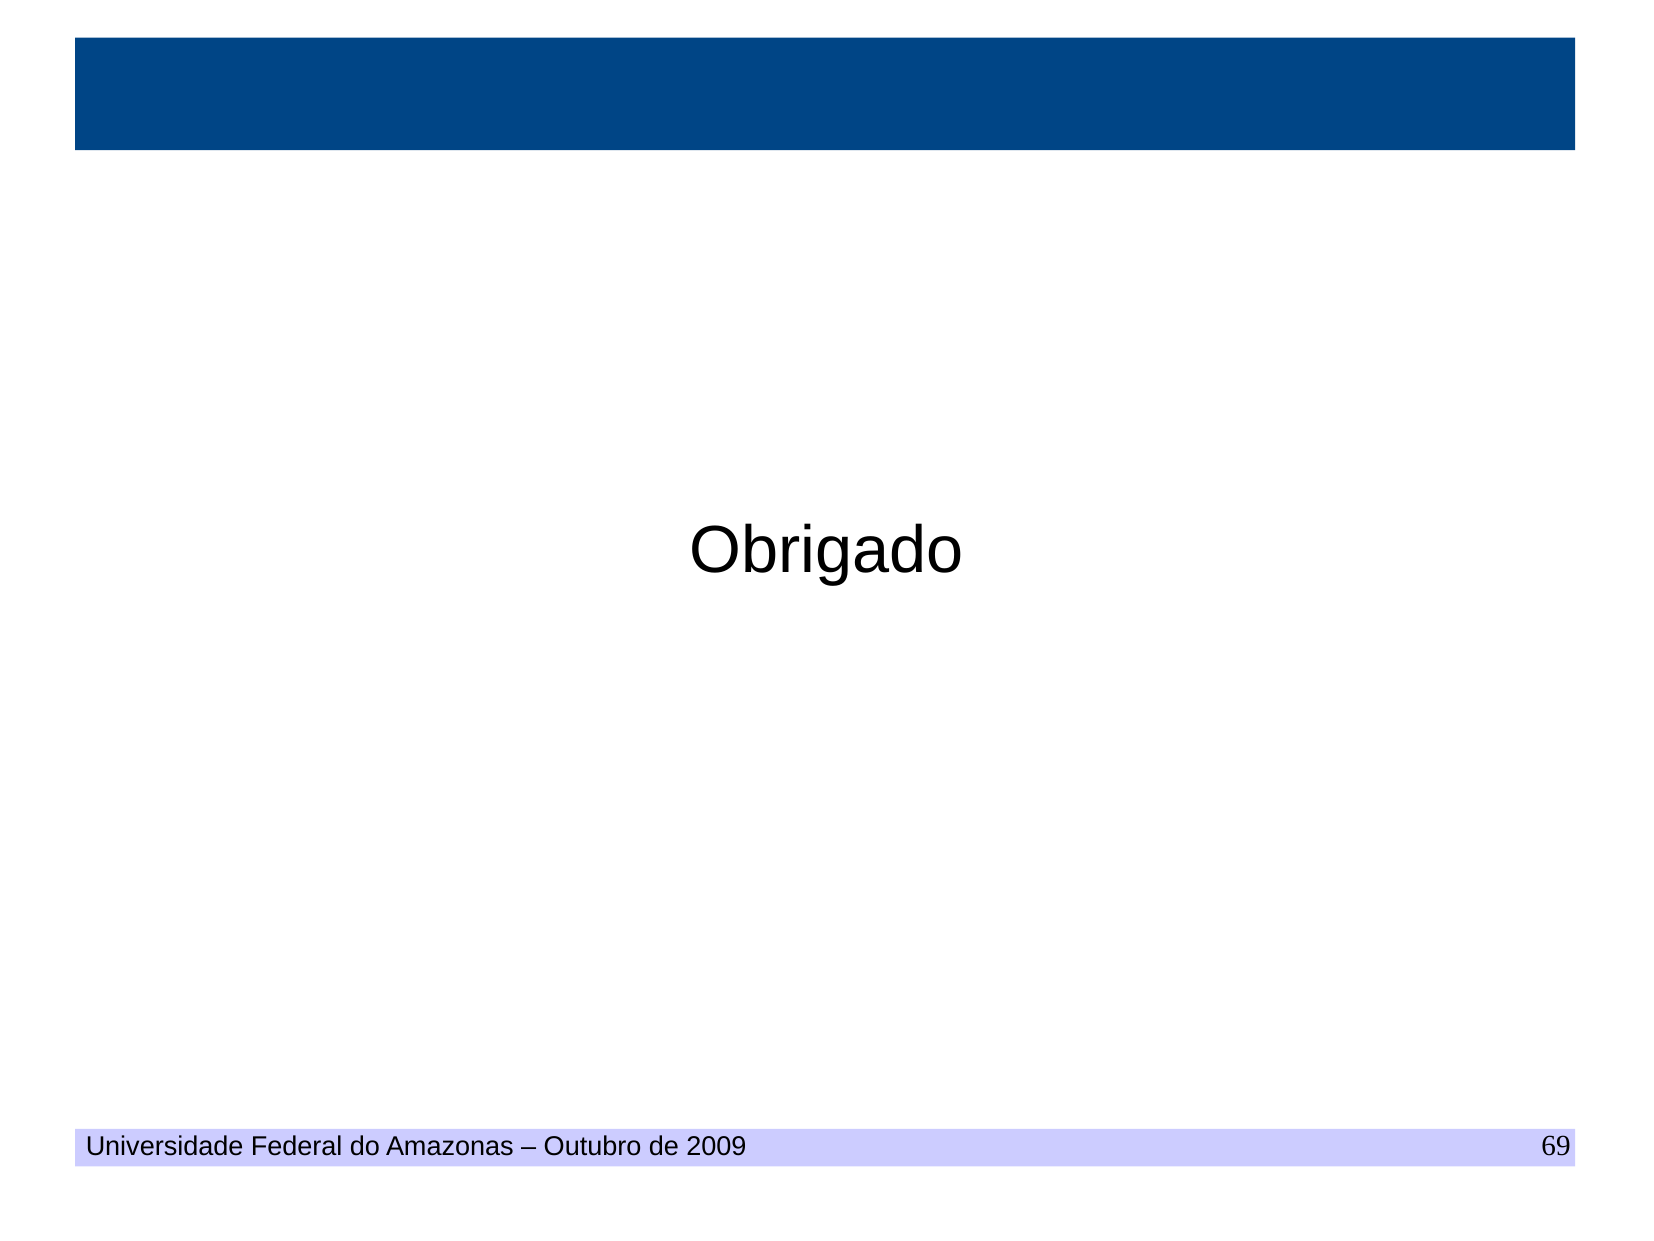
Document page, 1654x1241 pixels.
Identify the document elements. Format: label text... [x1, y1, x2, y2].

subtitle Obrigado [82, 43, 1571, 1056]
